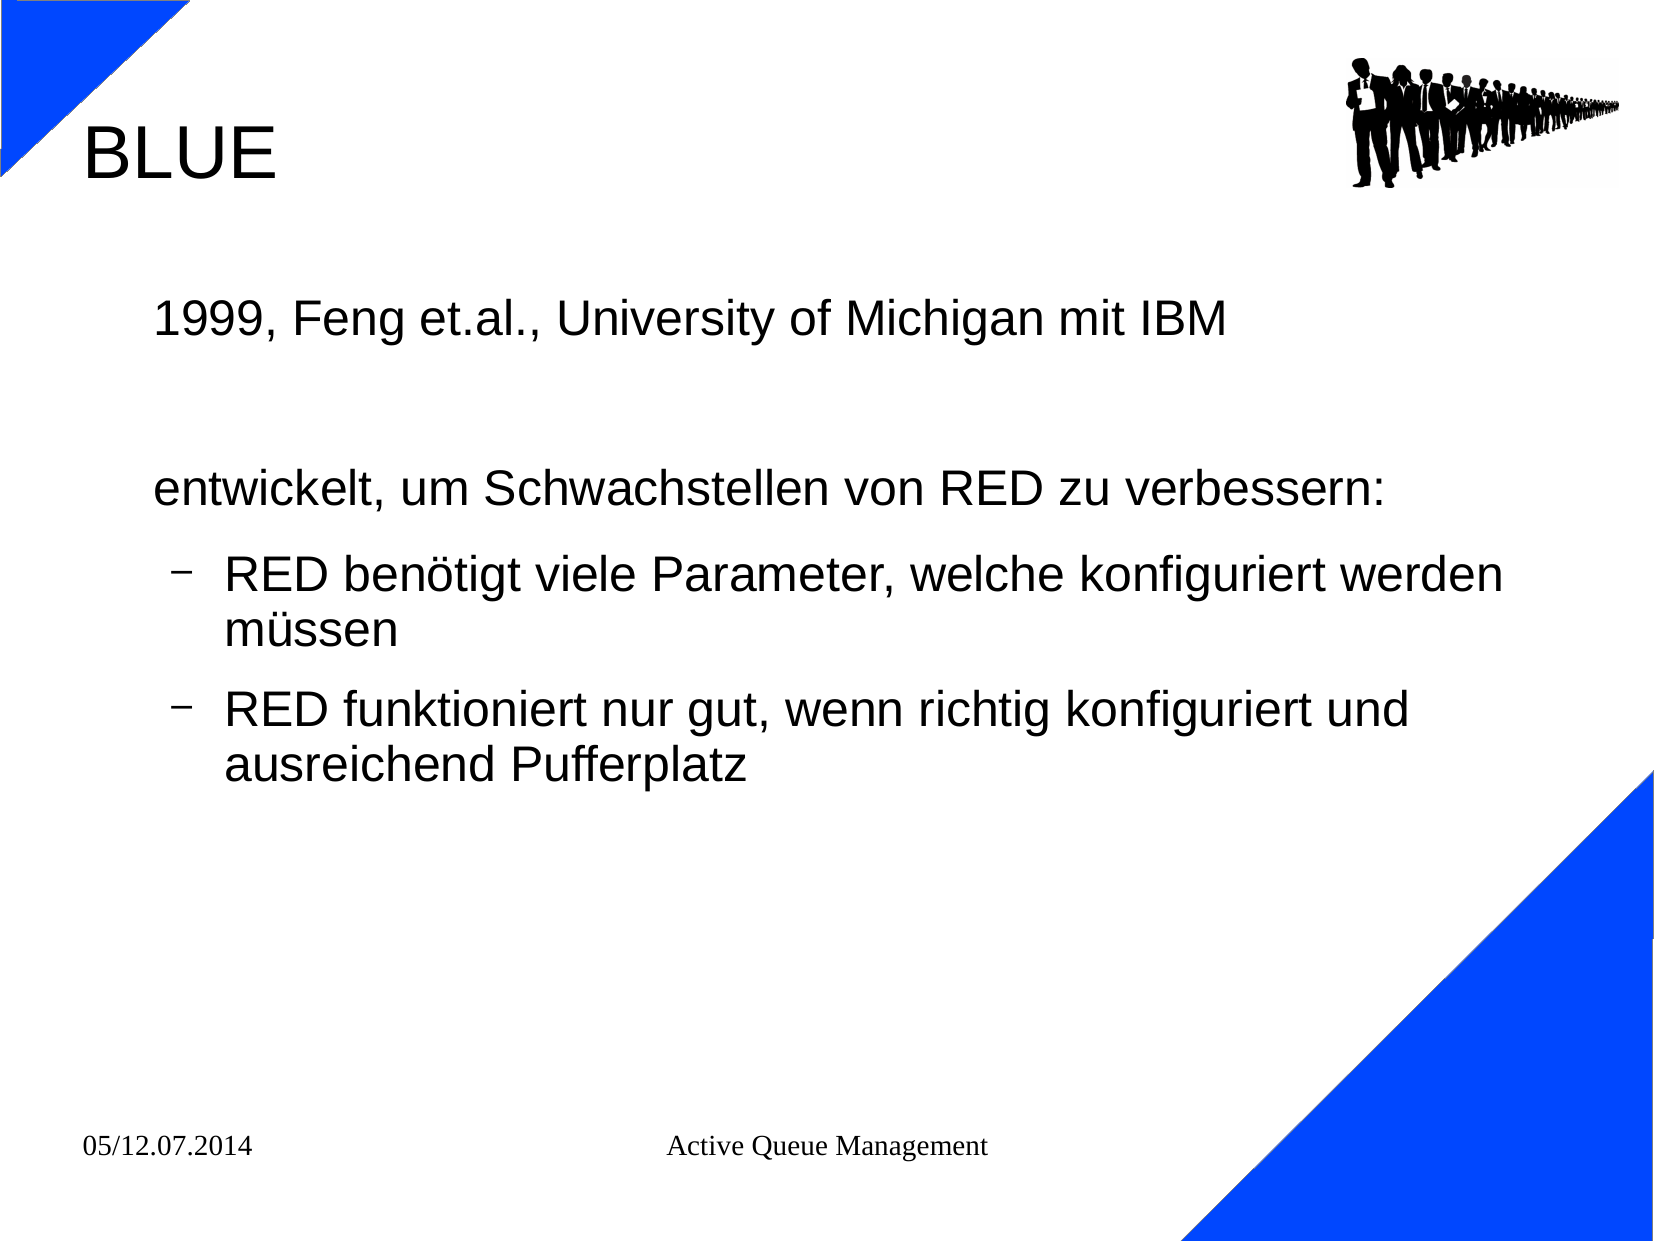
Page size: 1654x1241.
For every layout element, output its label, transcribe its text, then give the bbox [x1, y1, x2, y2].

title BLUE [82, 49, 1571, 257]
picture [1346, 58, 1619, 188]
text_box [0, 0, 190, 177]
text_box [1180, 770, 1654, 1241]
list 1999, Feng et.al., University of Michigan mit IBM entwickelt, um Schwachstellen von RED zu verbessern: RED benötigt viele Parameter, welche konfiguriert werden müssen RED funktioniert nur gut, wenn richtig konfiguriert und ausreichend Pufferplatz [82, 290, 1571, 1109]
